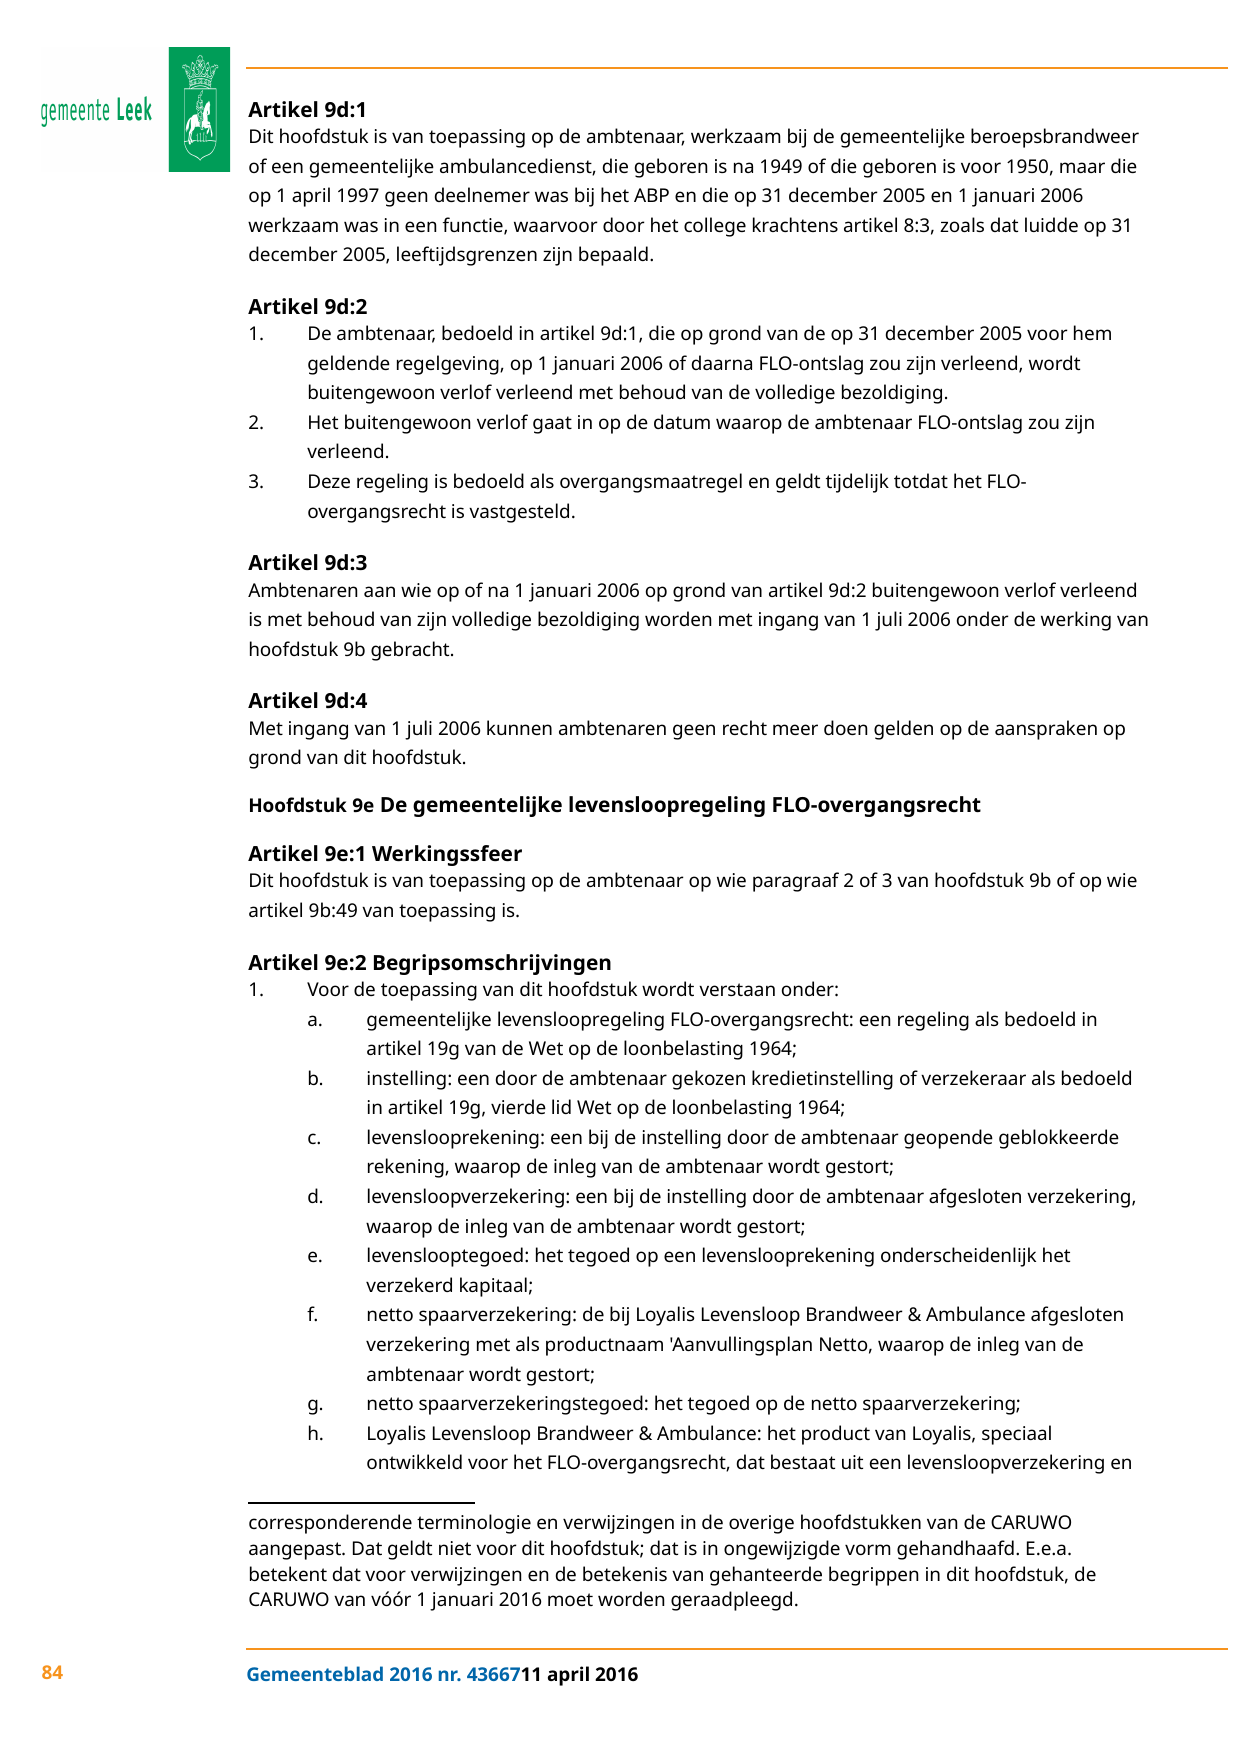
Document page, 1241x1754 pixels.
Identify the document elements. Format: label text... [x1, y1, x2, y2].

text Dit hoofdstuk is van toepassing op de ambtenaar op wie paragraaf 2 of 3 van hoofdstuk 9b of op wie artikel 9b:49 van toepassing is. [248, 868, 1152, 923]
text Dit hoofdstuk is van toepassing op de ambtenaar, werkzaam bij de gemeentelijke beroepsbrandweer of een gemeentelijke ambulancedienst, die geboren is na 1949 of die geboren is voor 1950, maar die op 1 april 1997 geen deelnemer was bij het ABP en die op 31 december 2005 en 1 januari 2006 werkzaam was in een functie, waarvoor door het college krachtens artikel 8:3, zoals dat luidde op 31 december 2005, leeftijdsgrenzen zijn bepaald. [248, 123, 1152, 267]
text Met ingang van 1 juli 2006 kunnen ambtenaren geen recht meer doen gelden op de aanspraken op grond van dit hoofdstuk. [248, 715, 1152, 770]
list netto spaarverzekering: de bij Loyalis Levensloop Brandweer & Ambulance afgesloten verzekering met als productnaam 'Aanvullingsplan Netto, waarop de inleg van de ambtenaar wordt gestort; [307, 1302, 1152, 1386]
list levensloopverzekering: een bij de instelling door de ambtenaar afgesloten verzekering, waarop de inleg van de ambtenaar wordt gestort; [307, 1183, 1152, 1238]
list instelling: een door de ambtenaar gekozen kredietinstelling of verzekeraar als bedoeld in artikel 19g, vierde lid Wet op de loonbelasting 1964; [307, 1065, 1152, 1120]
text Ambtenaren aan wie op of na 1 januari 2006 op grond van artikel 9d:2 buitengewoon verlof verleend is met behoud van zijn volledige bezoldiging worden met ingang van 1 juli 2006 onder de werking van hoofdstuk 9b gebracht. [248, 577, 1152, 662]
text Artikel 9e:1 Werkingssfeer [248, 839, 1152, 868]
list Het buitengewoon verlof gaat in op de datum waarop de ambtenaar FLO-ontslag zou zijn verleend. [248, 409, 1152, 464]
text Artikel 9d:2 [248, 292, 1152, 320]
list De ambtenaar, bedoeld in artikel 9d:1, die op grond van de op 31 december 2005 voor hem geldende regelgeving, op 1 januari 2006 of daarna FLO-ontslag zou zijn verleend, wordt buitengewoon verlof verleend met behoud van de volledige bezoldiging. [248, 320, 1152, 405]
text corresponderende terminologie en verwijzingen in de overige hoofdstukken van de CARUWO aangepast. Dat geldt niet voor dit hoofdstuk; dat is in ongewijzigde vorm gehandhaafd. E.e.a. betekent dat voor verwijzingen en de betekenis van gehanteerde begrippen in dit hoofdstuk, de CARUWO van vóór 1 januari 2016 moet worden geraadpleegd. [248, 1509, 1152, 1612]
picture [41, 47, 231, 172]
text Artikel 9e:2 Begripsomschrijvingen [248, 948, 1152, 976]
list Loyalis Levensloop Brandweer & Ambulance: het product van Loyalis, speciaal ontwikkeld voor het FLO-overgangsrecht, dat bestaat uit een levensloopverzekering en [307, 1420, 1152, 1475]
text Artikel 9d:1 [248, 95, 1152, 123]
list Voor de toepassing van dit hoofdstuk wordt verstaan onder: [248, 976, 1152, 1002]
list Deze regeling is bedoeld als overgangsmaatregel en geldt tijdelijk totdat het FLO-overgangsrecht is vastgesteld. [248, 468, 1152, 524]
list gemeentelijke levensloopregeling FLO-overgangsrecht: een regeling als bedoeld in artikel 19g van de Wet op de loonbelasting 1964; [307, 1006, 1152, 1061]
text Hoofdstuk 9e De gemeentelijke levensloopregeling FLO-overgangsrecht [248, 790, 1152, 818]
list netto spaarverzekeringstegoed: het tegoed op de netto spaarverzekering; [307, 1390, 1152, 1416]
list levenslooptegoed: het tegoed op een levenslooprekening onderscheidenlijk het verzekerd kapitaal; [307, 1242, 1152, 1298]
list levenslooprekening: een bij de instelling door de ambtenaar geopende geblokkeerde rekening, waarop de inleg van de ambtenaar wordt gestort; [307, 1124, 1152, 1179]
text Artikel 9d:3 [248, 548, 1152, 577]
text Artikel 9d:4 [248, 686, 1152, 715]
